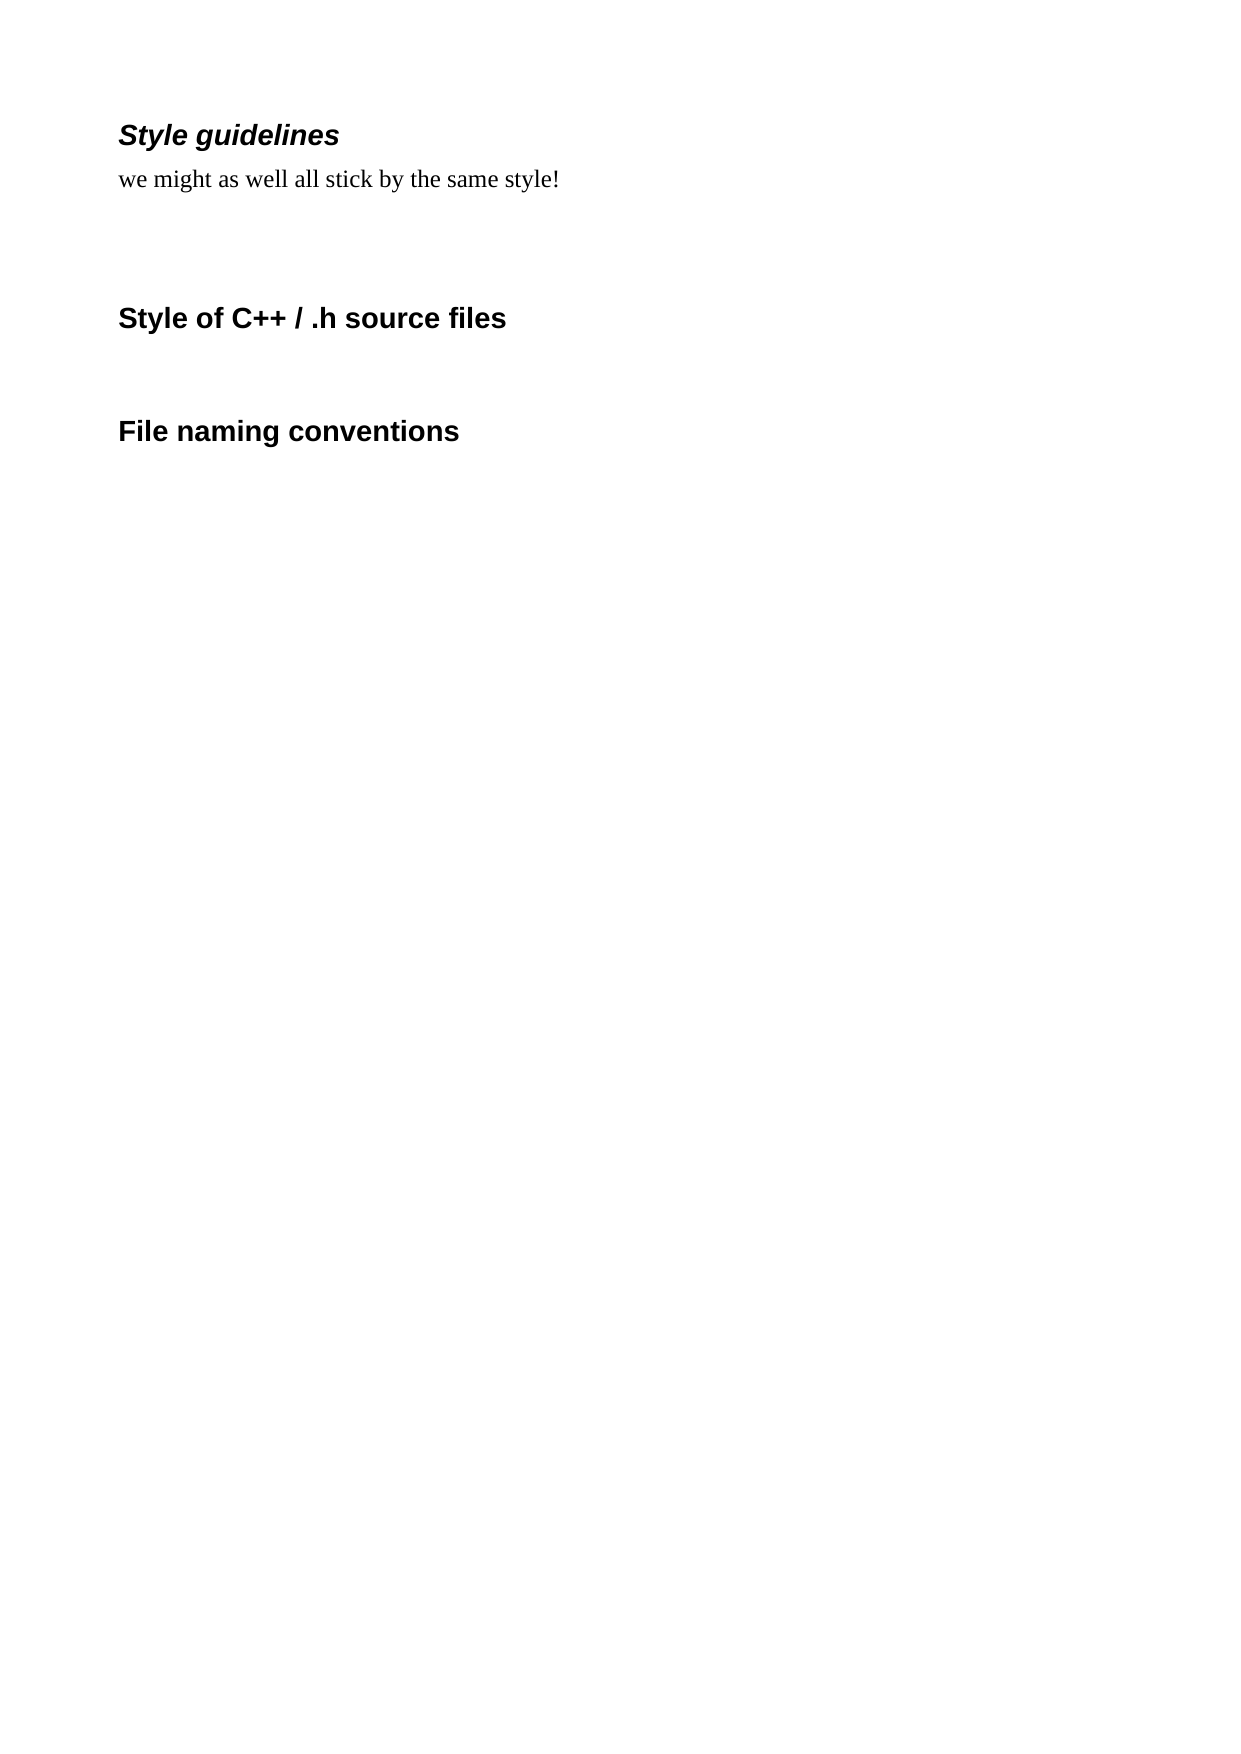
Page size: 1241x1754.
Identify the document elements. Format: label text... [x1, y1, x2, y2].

subtitle Style of C++ / .h source files [118, 301, 1122, 335]
text we might as well all stick by the same style! [118, 164, 1122, 193]
subtitle File naming conventions [118, 414, 1122, 447]
subtitle Style guidelines [118, 118, 1122, 152]
